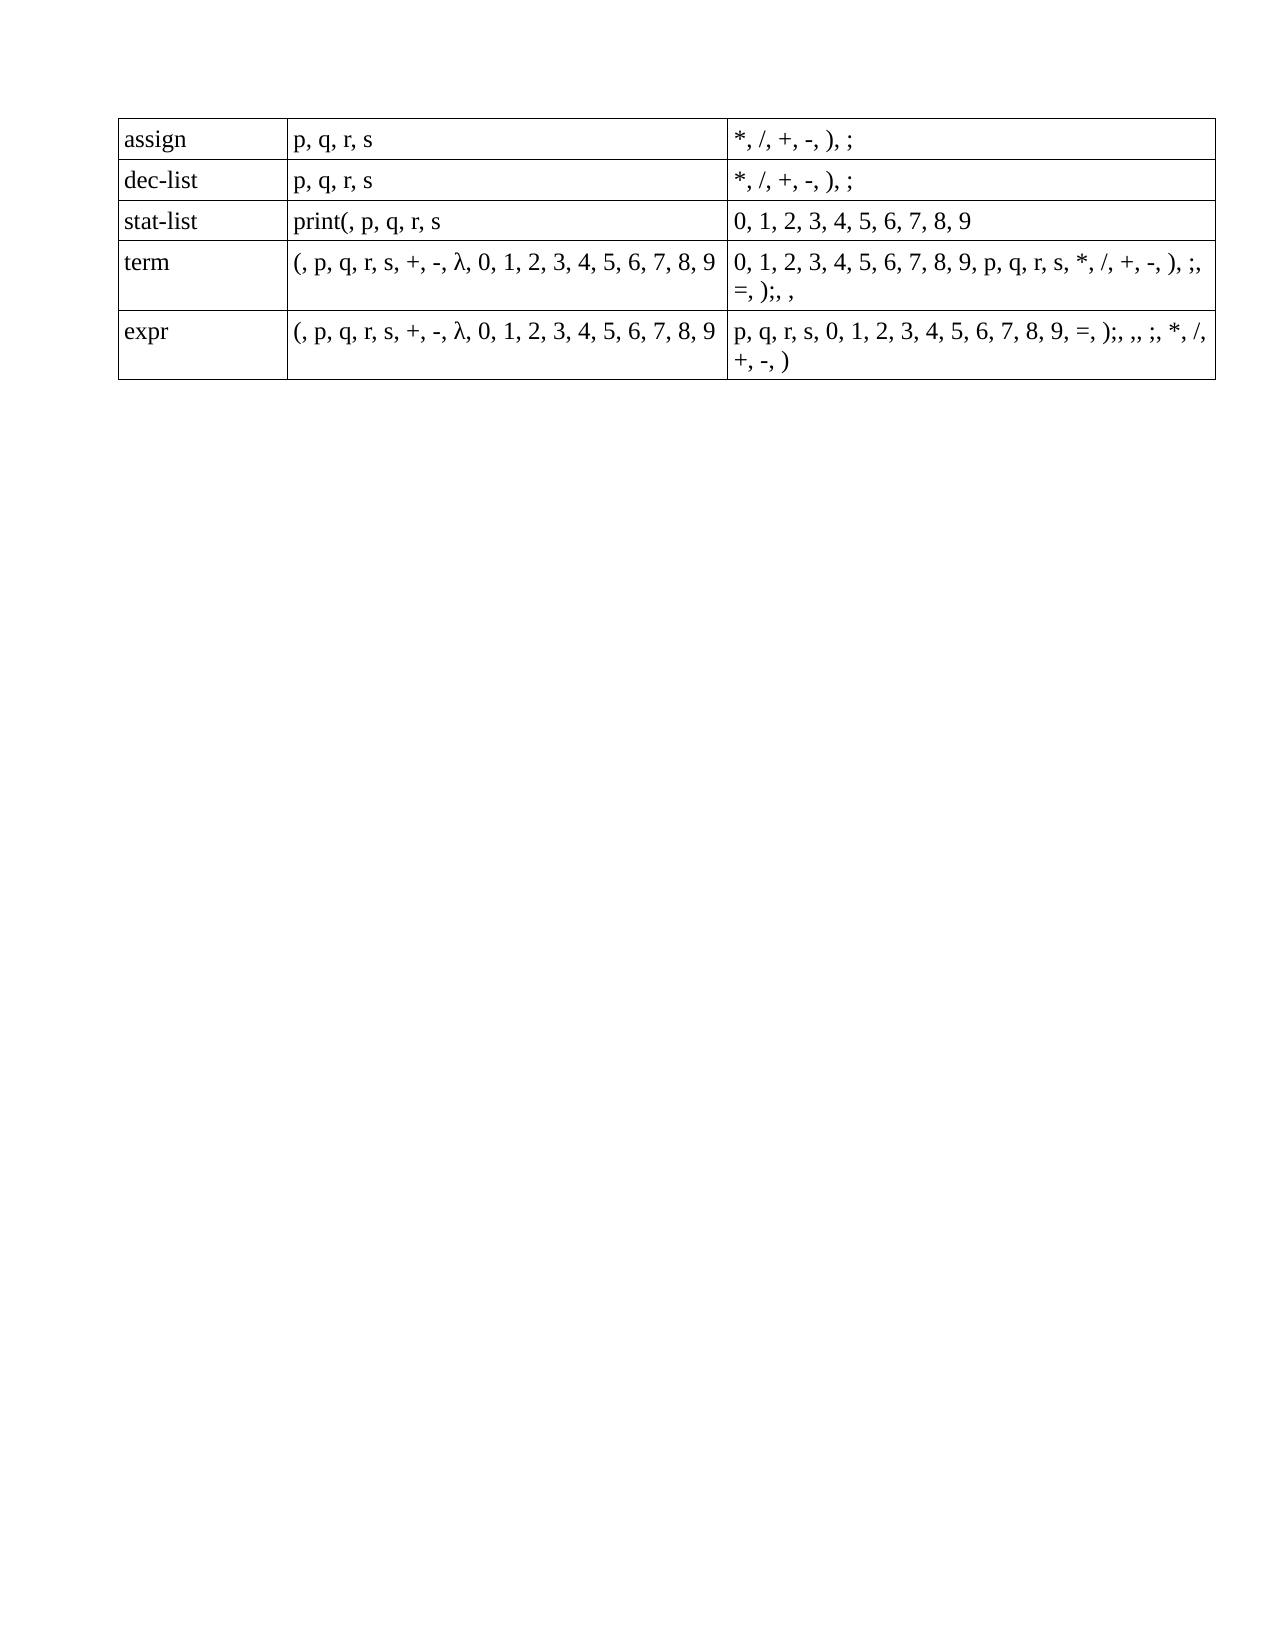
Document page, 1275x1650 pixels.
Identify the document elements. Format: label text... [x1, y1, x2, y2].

table_cell *, /, +, -, ), ; [728, 119, 1215, 159]
table_cell stat-list [119, 201, 287, 240]
table_cell dec-list [119, 160, 287, 199]
table_cell expr [119, 311, 287, 379]
table_cell term [119, 241, 287, 310]
table_cell assign [119, 119, 287, 159]
table_cell (, p, q, r, s, +, -, λ, 0, 1, 2, 3, 4, 5, 6, 7, 8, 9 [288, 241, 727, 310]
table_cell 0, 1, 2, 3, 4, 5, 6, 7, 8, 9, p, q, r, s, *, /, +, -, ), ;, =, );, , [728, 241, 1215, 310]
table_cell p, q, r, s [288, 160, 727, 199]
table_cell print(, p, q, r, s [288, 201, 727, 240]
table_cell p, q, r, s [288, 119, 727, 159]
table_cell p, q, r, s, 0, 1, 2, 3, 4, 5, 6, 7, 8, 9, =, );, ,, ;, *, /, +, -, ) [728, 311, 1215, 379]
table_cell *, /, +, -, ), ; [728, 160, 1215, 199]
table_cell (, p, q, r, s, +, -, λ, 0, 1, 2, 3, 4, 5, 6, 7, 8, 9 [288, 311, 727, 379]
table_cell 0, 1, 2, 3, 4, 5, 6, 7, 8, 9 [728, 201, 1215, 240]
